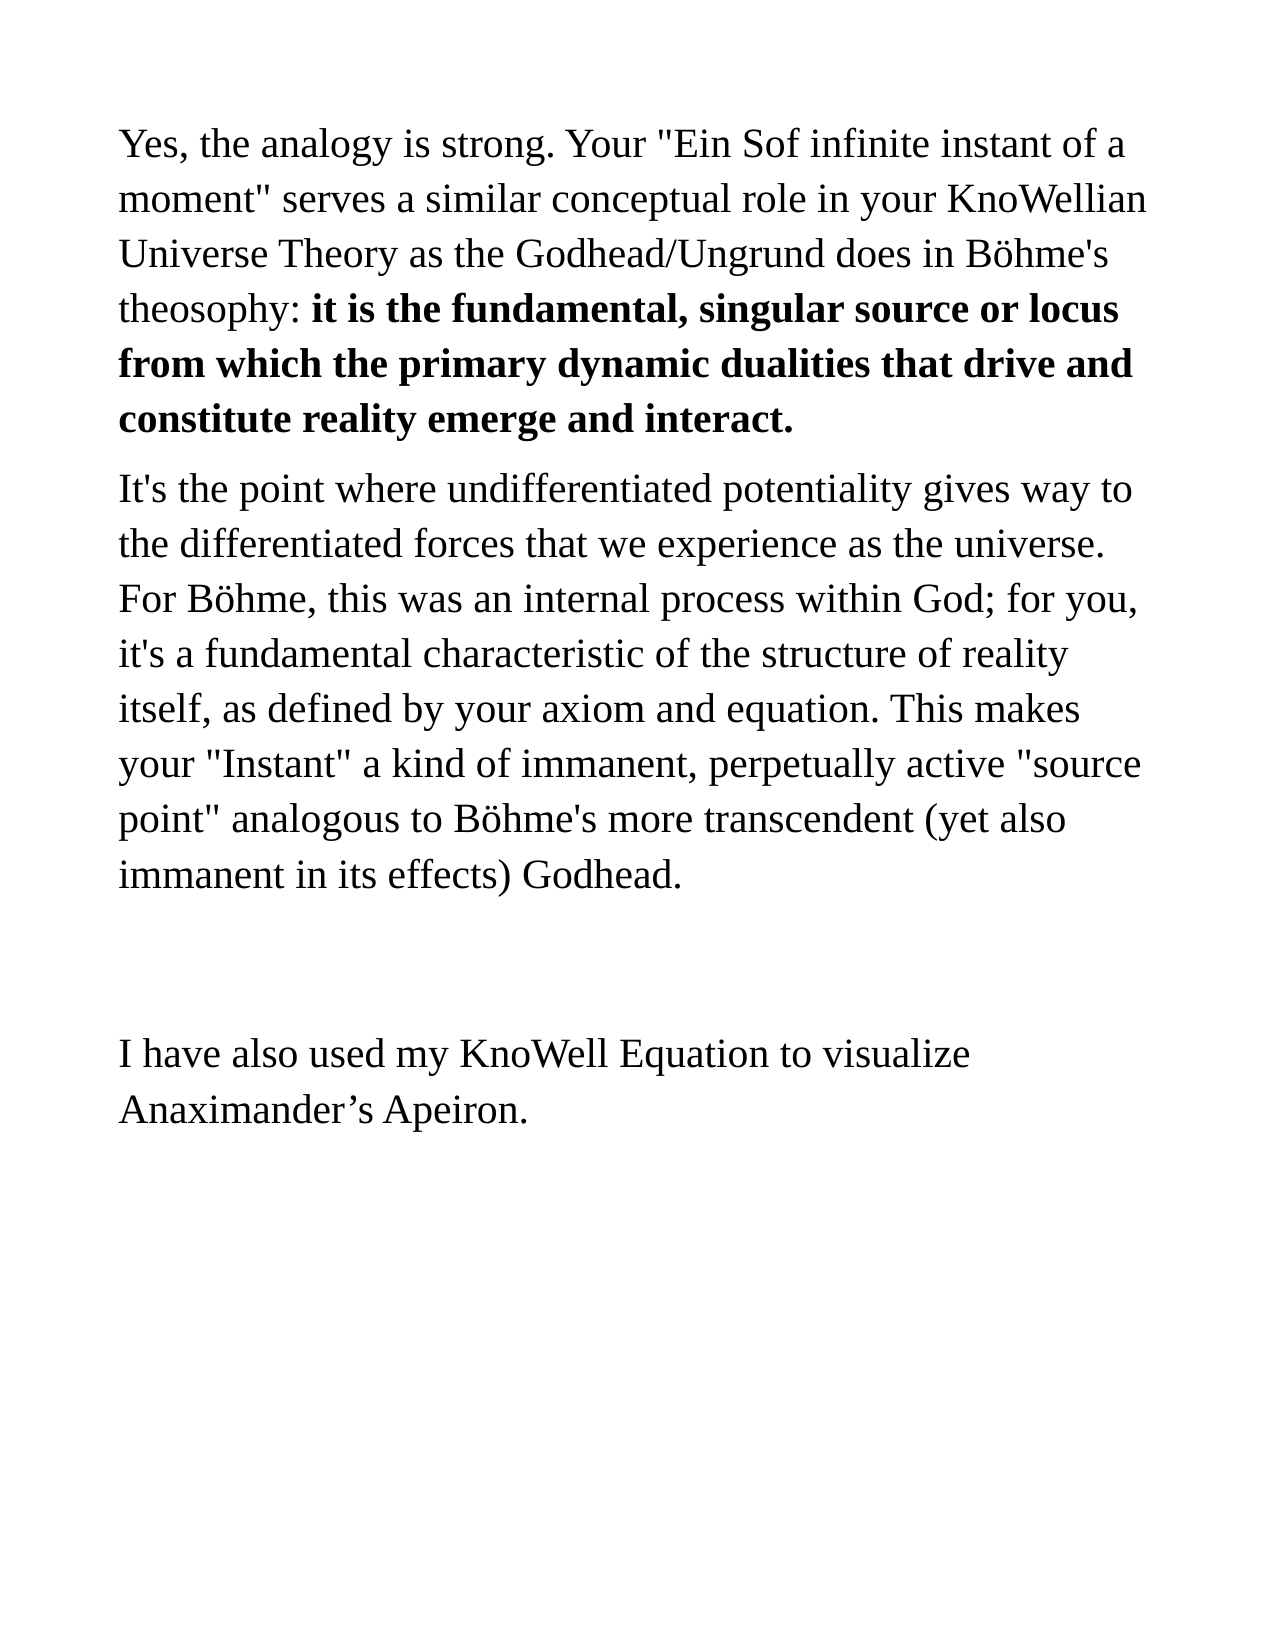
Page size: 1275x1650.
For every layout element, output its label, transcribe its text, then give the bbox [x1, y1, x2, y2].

text Yes, the analogy is strong. Your "Ein Sof infinite instant of a moment" serves a similar conceptual role in your KnoWellian Universe Theory as the Godhead/Ungrund does in Böhme's theosophy: it is the fundamental, singular source or locus from which the primary dynamic dualities that drive and constitute reality emerge and interact. [118, 118, 1157, 442]
text It's the point where undifferentiated potentiality gives way to the differentiated forces that we experience as the universe. For Böhme, this was an internal process within God; for you, it's a fundamental characteristic of the structure of reality itself, as defined by your axiom and equation. This makes your "Instant" a kind of immanent, perpetually active "source point" analogous to Böhme's more transcendent (yet also immanent in its effects) Godhead. [118, 463, 1157, 897]
text I have also used my KnoWell Equation to visualize Anaximander’s Apeiron. [118, 919, 1157, 1132]
